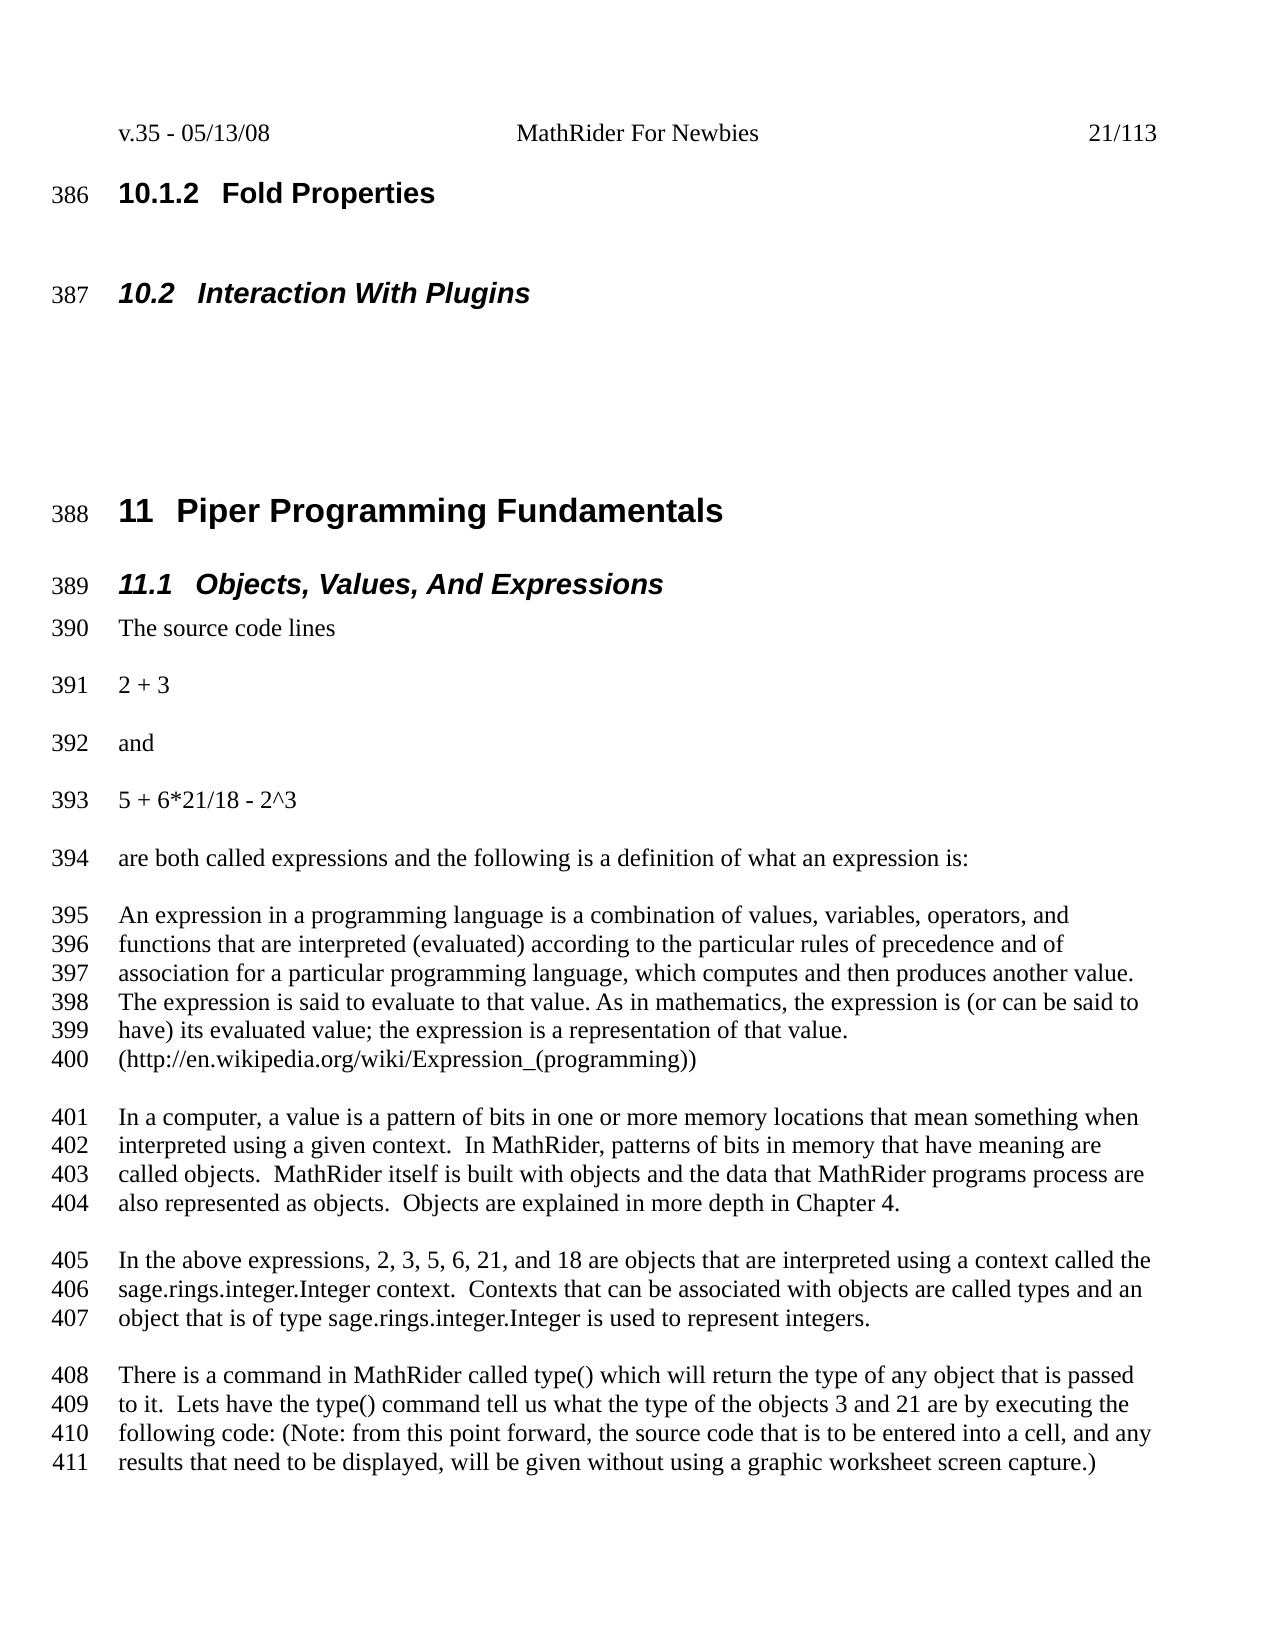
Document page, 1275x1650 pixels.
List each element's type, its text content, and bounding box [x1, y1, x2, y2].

text 2 + 3 [118, 671, 1157, 699]
subtitle Interaction With Plugins [118, 276, 1157, 310]
text The source code lines [118, 613, 1157, 642]
text In the above expressions, 2, 3, 5, 6, 21, and 18 are objects that are interpreted using a context called the sage.rings.integer.Integer context. Contexts that can be associated with objects are called types and an object that is of type sage.rings.integer.Integer is used to represent integers. [118, 1246, 1157, 1332]
text are both called expressions and the following is a definition of what an expression is: [118, 843, 1157, 872]
subtitle Fold Properties [118, 176, 1157, 210]
text There is a command in MathRider called type() which will return the type of any object that is passed to it. Lets have the type() command tell us what the type of the objects 3 and 21 are by executing the following code: (Note: from this point forward, the source code that is to be entered into a cell, and any results that need to be displayed, will be given without using a graphic worksheet screen capture.) [118, 1361, 1157, 1476]
text In a computer, a value is a pattern of bits in one or more memory locations that mean something when interpreted using a given context. In MathRider, patterns of bits in memory that have meaning are called objects. MathRider itself is built with objects and the data that MathRider programs process are also represented as objects. Objects are explained in more depth in Chapter 4. [118, 1102, 1157, 1217]
text and [118, 728, 1157, 757]
subtitle Objects, Values, And Expressions [118, 567, 1157, 601]
text 5 + 6*21/18 - 2^3 [118, 786, 1157, 814]
text An expression in a programming language is a combination of values, variables, operators, and functions that are interpreted (evaluated) according to the particular rules of precedence and of association for a particular programming language, which computes and then produces another value. The expression is said to evaluate to that value. As in mathematics, the expression is (or can be said to have) its evaluated value; the expression is a representation of that value. (http://en.wikipedia.org/wiki/Expression_(programming)) [118, 901, 1157, 1073]
subtitle Piper Programming Fundamentals [118, 491, 1157, 529]
